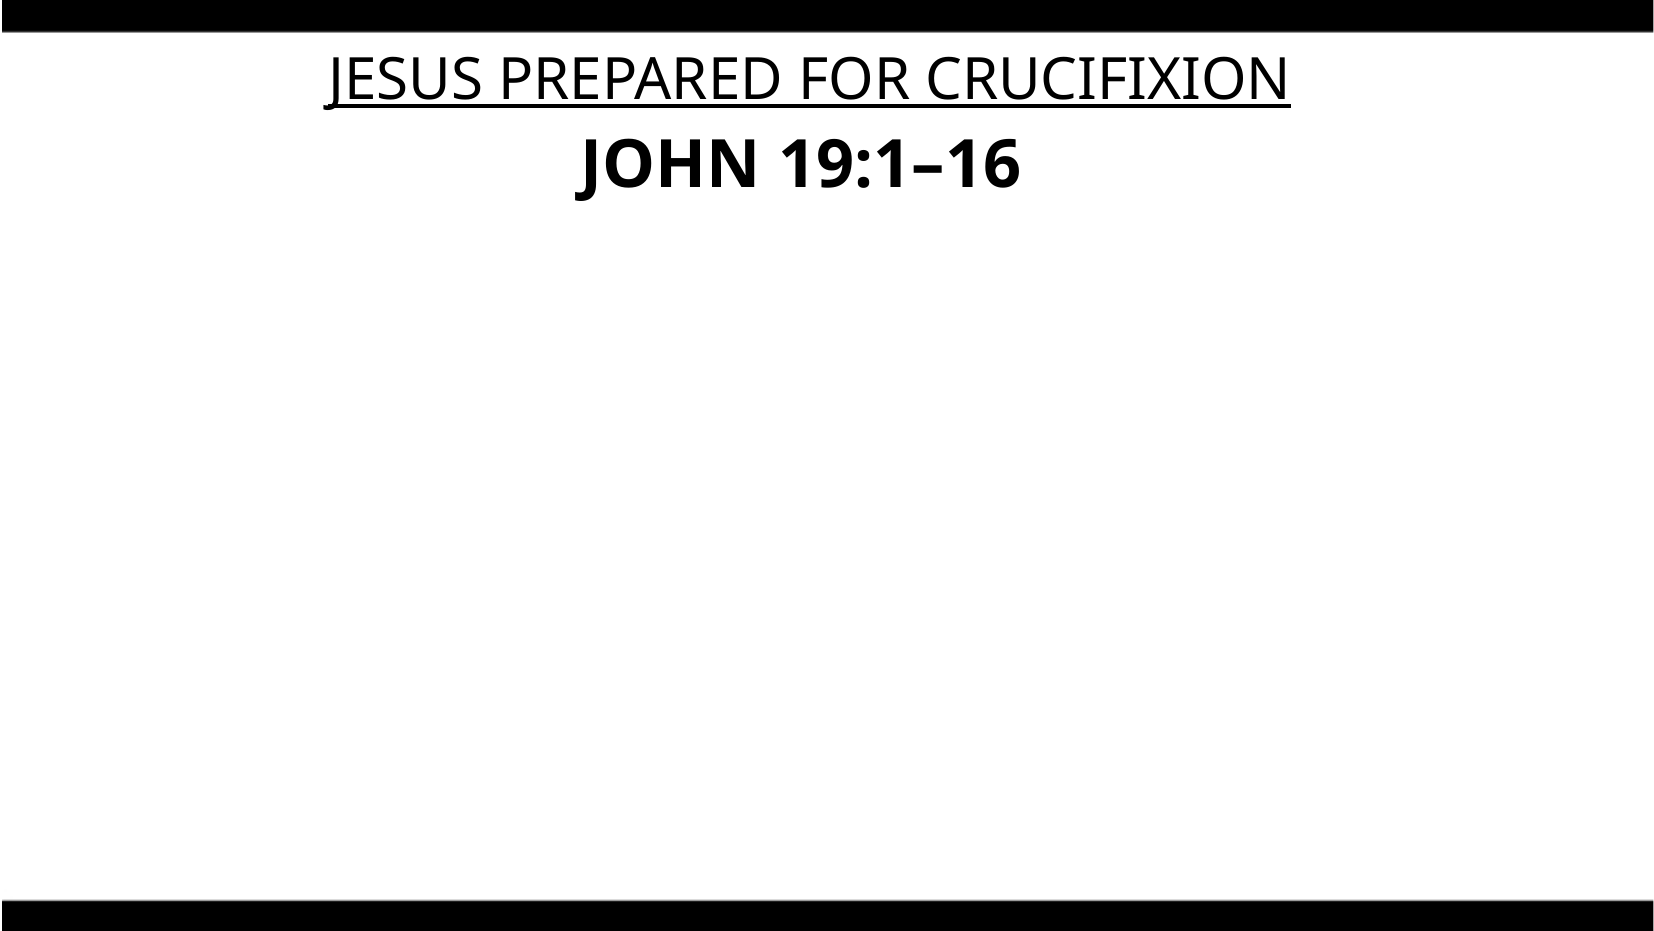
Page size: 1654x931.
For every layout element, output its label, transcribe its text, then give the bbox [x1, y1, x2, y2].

text_box Jesus Prepared for Crucifixion John 19:1–16 [60, 30, 1561, 211]
picture [2, 0, 1654, 931]
